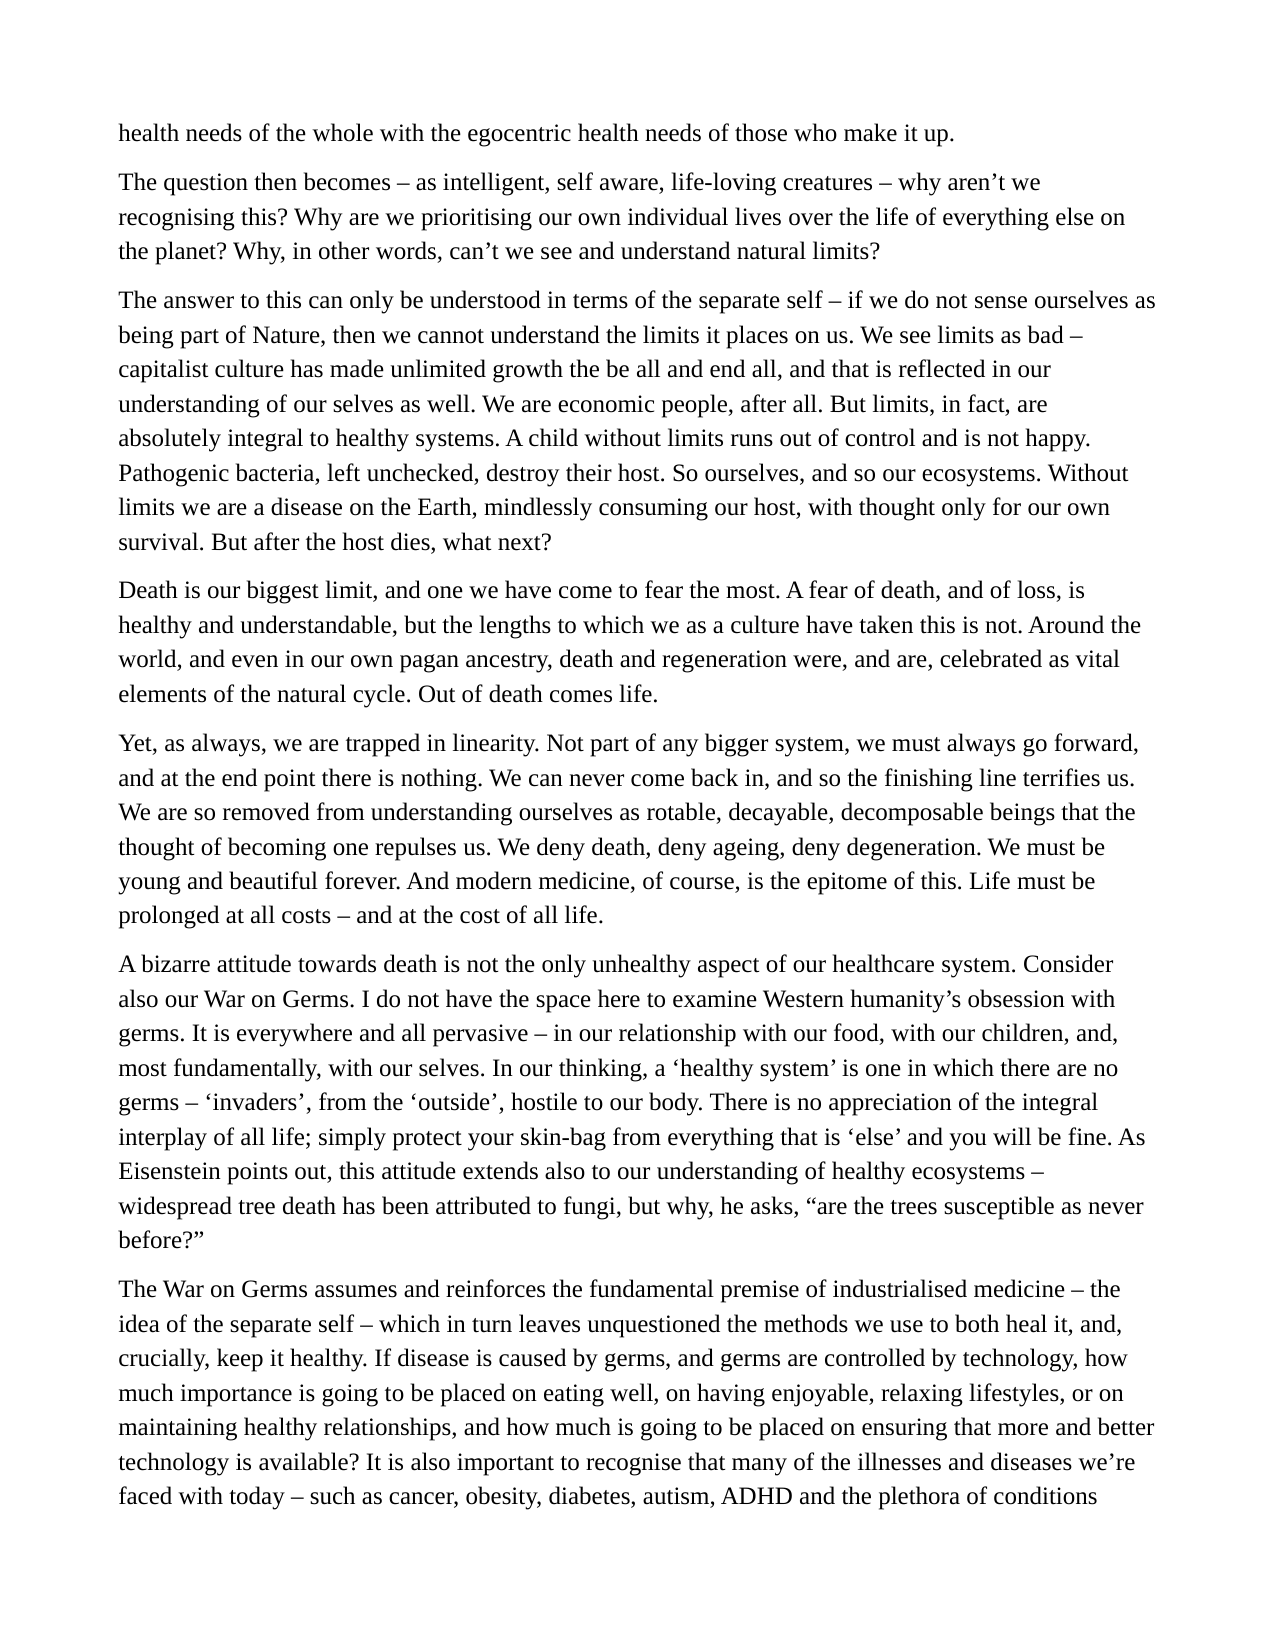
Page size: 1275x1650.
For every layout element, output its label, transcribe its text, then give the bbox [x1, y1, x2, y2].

text The answer to this can only be understood in terms of the separate self – if we do not sense ourselves as being part of Nature, then we cannot understand the limits it places on us. We see limits as bad – capitalist culture has made unlimited growth the be all and end all, and that is reflected in our understanding of our selves as well. We are economic people, after all. But limits, in fact, are absolutely integral to healthy systems. A child without limits runs out of control and is not happy. Pathogenic bacteria, left unchecked, destroy their host. So ourselves, and so our ecosystems. Without limits we are a disease on the Earth, mindlessly consuming our host, with thought only for our own survival. But after the host dies, what next? [118, 285, 1157, 555]
text Yet, as always, we are trapped in linearity. Not part of any bigger system, we must always go forward, and at the end point there is nothing. We can never come back in, and so the finishing line terrifies us. We are so removed from understanding ourselves as rotable, decayable, decomposable beings that the thought of becoming one repulses us. We deny death, deny ageing, deny degeneration. We must be young and beautiful forever. And modern medicine, of course, is the epitome of this. Life must be prolonged at all costs – and at the cost of all life. [118, 728, 1157, 929]
text Death is our biggest limit, and one we have come to fear the most. A fear of death, and of loss, is healthy and understandable, but the lengths to which we as a culture have taken this is not. Around the world, and even in our own pagan ancestry, death and regeneration were, and are, celebrated as vital elements of the natural cycle. Out of death comes life. [118, 576, 1157, 708]
text A bizarre attitude towards death is not the only unhealthy aspect of our healthcare system. Consider also our War on Germs. I do not have the space here to examine Western humanity’s obsession with germs. It is everywhere and all pervasive – in our relationship with our food, with our children, and, most fundamentally, with our selves. In our thinking, a ‘healthy system’ is one in which there are no germs – ‘invaders’, from the ‘outside’, hostile to our body. There is no appreciation of the integral interplay of all life; simply protect your skin-bag from everything that is ‘else’ and you will be fine. As Eisenstein points out, this attitude extends also to our understanding of healthy ecosystems – widespread tree death has been attributed to fungi, but why, he asks, “are the trees susceptible as never before?” [118, 949, 1157, 1254]
text The War on Germs assumes and reinforces the fundamental premise of industrialised medicine – the idea of the separate self – which in turn leaves unquestioned the methods we use to both heal it, and, crucially, keep it healthy. If disease is caused by germs, and germs are controlled by technology, how much importance is going to be placed on eating well, on having enjoyable, relaxing lifestyles, or on maintaining healthy relationships, and how much is going to be placed on ensuring that more and better technology is available? It is also important to recognise that many of the illnesses and diseases we’re faced with today – such as cancer, obesity, diabetes, autism, ADHD and the plethora of conditions [118, 1274, 1157, 1510]
text health needs of the whole with the egocentric health needs of those who make it up. [118, 118, 1157, 147]
text The question then becomes – as intelligent, self aware, life-loving creatures – why aren’t we recognising this? Why are we prioritising our own individual lives over the life of everything else on the planet? Why, in other words, can’t we see and understand natural limits? [118, 167, 1157, 265]
